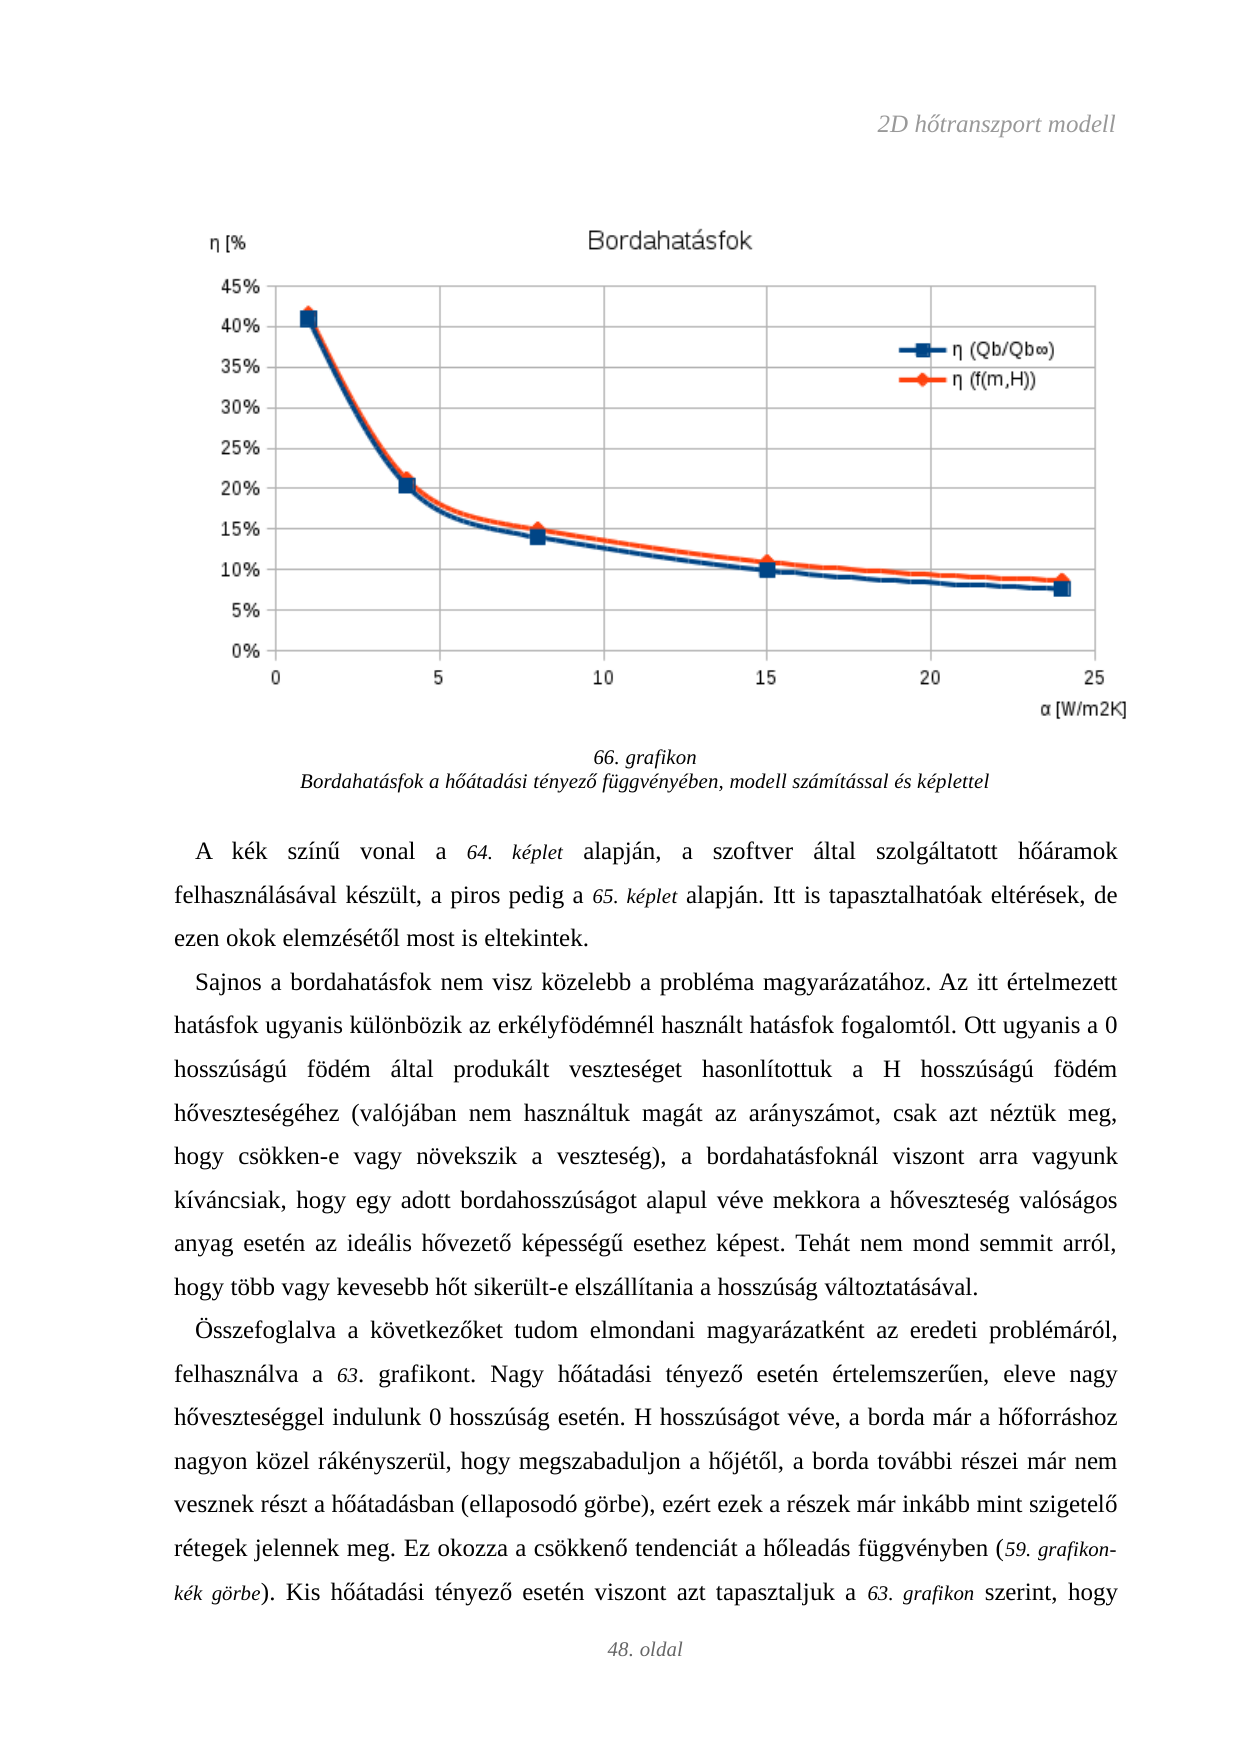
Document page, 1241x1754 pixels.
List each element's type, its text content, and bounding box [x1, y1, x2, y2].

text Összefoglalva a következőket tudom elmondani magyarázatként az eredeti problémáról, felhasználva a 63. grafikont. Nagy hőátadási tényező esetén értelemszerűen, eleve nagy hőveszteséggel indulunk 0 hosszúság esetén. H hosszúságot véve, a borda már a hőforráshoz nagyon közel rákényszerül, hogy megszabaduljon a hőjétől, a borda további részei már nem vesznek részt a hőátadásban (ellaposodó görbe), ezért ezek a részek már inkább mint szigetelő rétegek jelennek meg. Ez okozza a csökkenő tendenciát a hőleadás függvényben (59. grafikon-kék görbe). Kis hőátadási tényező esetén viszont azt tapasztaljuk a 63. grafikon szerint, hogy [174, 1315, 1118, 1605]
picture [194, 198, 1140, 730]
text 66. grafikon [174, 744, 1118, 768]
text Sajnos a bordahatásfok nem visz közelebb a probléma magyarázatához. Az itt értelmezett hatásfok ugyanis különbözik az erkélyfödémnél használt hatásfok fogalomtól. Ott ugyanis a 0 hosszúságú födém által produkált veszteséget hasonlítottuk a H hosszúságú födém hőveszteségéhez (valójában nem használtuk magát az arányszámot, csak azt néztük meg, hogy csökken-e vagy növekszik a veszteség), a bordahatásfoknál viszont arra vagyunk kíváncsiak, hogy egy adott bordahosszúságot alapul véve mekkora a hőveszteség valóságos anyag esetén az ideális hővezető képességű esethez képest. Tehát nem mond semmit arról, hogy több vagy kevesebb hőt sikerült-e elszállítania a hosszúság változtatásával. [174, 967, 1118, 1301]
text A kék színű vonal a 64. képlet alapján, a szoftver által szolgáltatott hőáramok felhasználásával készült, a piros pedig a 65. képlet alapján. Itt is tapasztalhatóak eltérések, de ezen okok elemzésétől most is eltekintek. [174, 836, 1118, 952]
text Bordahatásfok a hőátadási tényező függvényében, modell számítással és képlettel [174, 768, 1118, 793]
